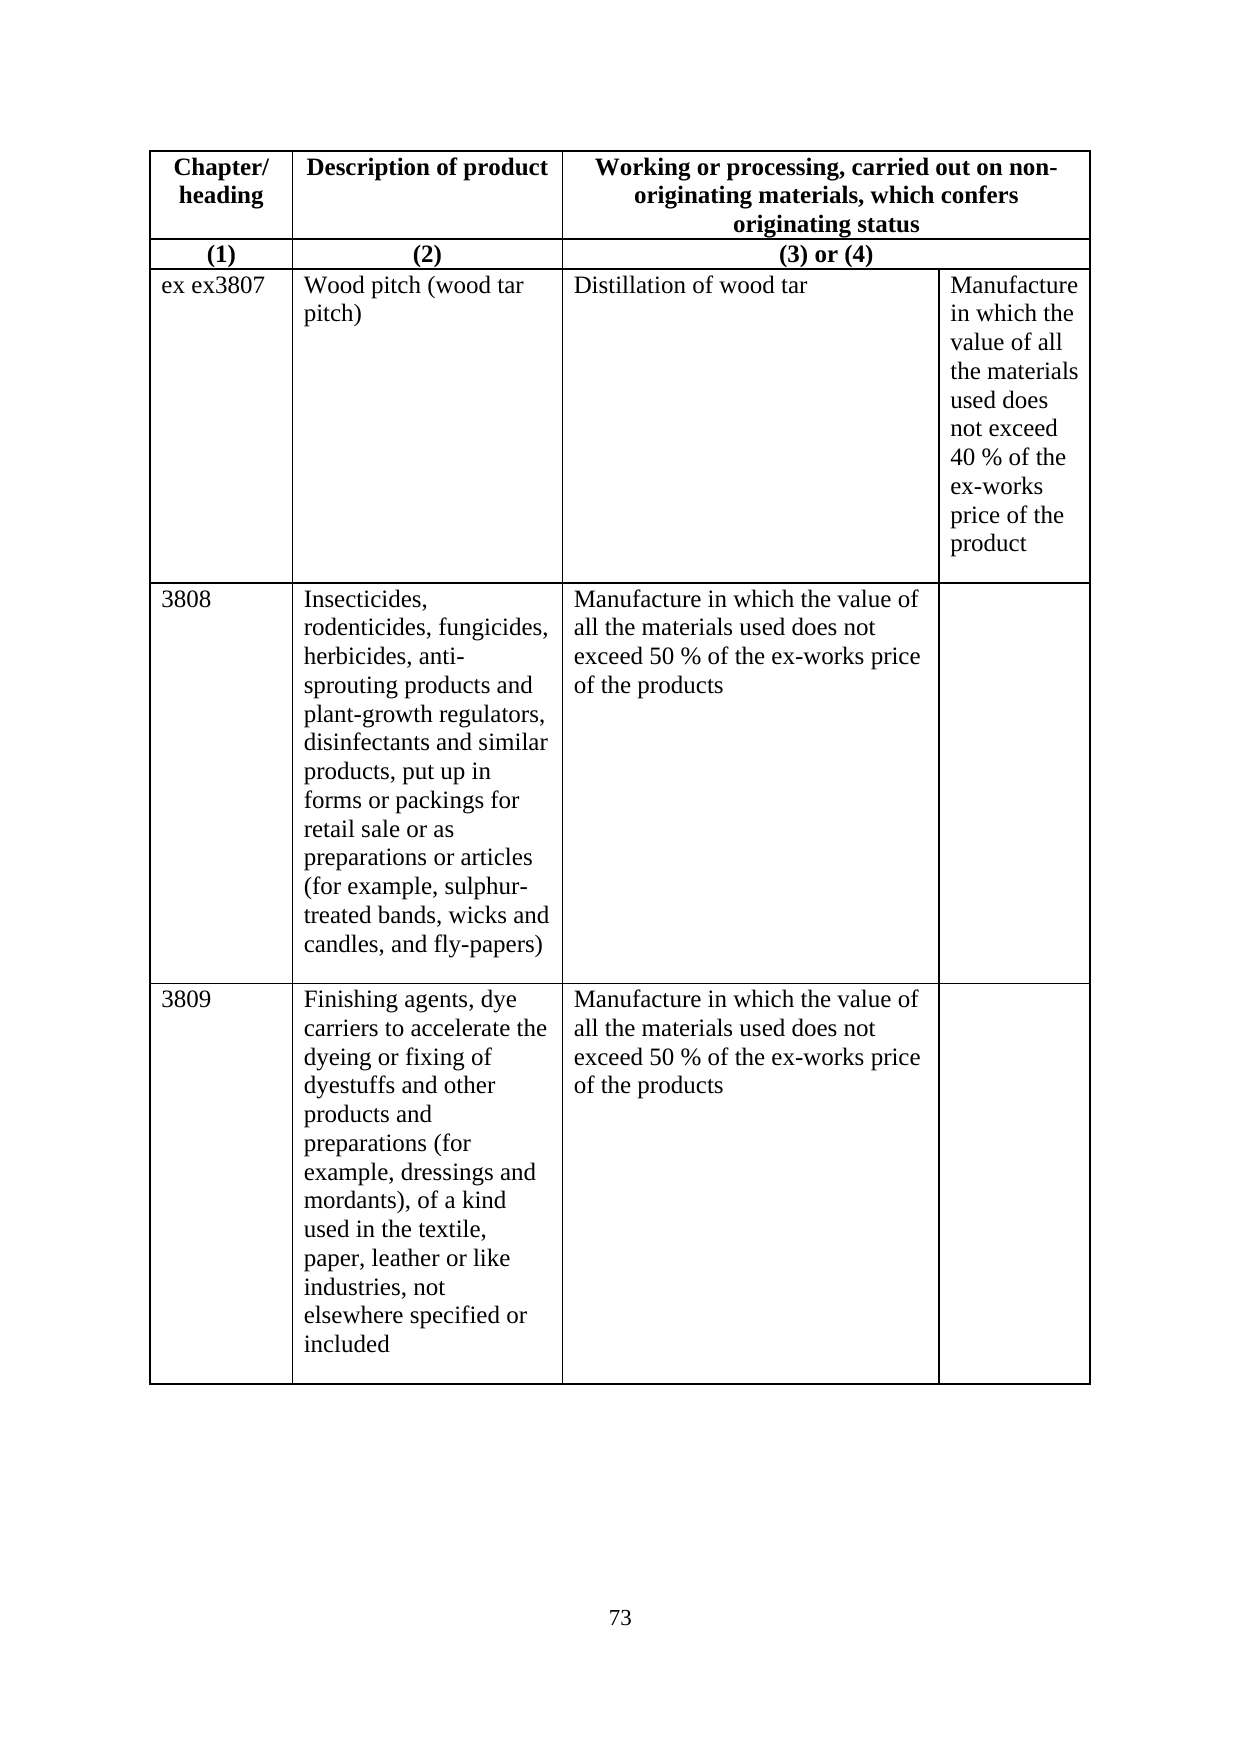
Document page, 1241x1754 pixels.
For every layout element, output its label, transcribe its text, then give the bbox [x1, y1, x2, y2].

table_cell [940, 584, 1089, 982]
table_cell ex ex3807 [151, 270, 292, 582]
table_cell 3809 [151, 984, 292, 1383]
table_cell Wood pitch (wood tar pitch) [293, 270, 562, 582]
table_cell Insecticides, rodenticides, fungicides, herbicides, anti-sprouting products and plant-growth regulators, disinfectants and similar products, put up in forms or packings for retail sale or as preparations or articles (for example, sulphur-treated bands, wicks and candles, and fly-papers) [293, 584, 562, 982]
table_cell Manufacture in which the value of all the materials used does not exceed 40 % of the ex-works price of the product [940, 270, 1089, 582]
table_header Description of product [293, 152, 562, 238]
table_cell (3) or (4) [563, 240, 1089, 268]
table_cell Finishing agents, dye carriers to accelerate the dyeing or fixing of dyestuffs and other products and preparations (for example, dressings and mordants), of a kind used in the textile, paper, leather or like industries, not elsewhere specified or included [293, 984, 562, 1383]
table_cell 3808 [151, 584, 292, 982]
table_cell Distillation of wood tar [563, 270, 938, 582]
table_cell Manufacture in which the value of all the materials used does not exceed 50 % of the ex-works price of the products [563, 984, 938, 1383]
table_header Working or processing, carried out on non-originating materials, which confers originating status [563, 152, 1089, 238]
table_cell Manufacture in which the value of all the materials used does not exceed 50 % of the ex-works price of the products [563, 584, 938, 982]
table_cell (2) [293, 240, 562, 268]
table_cell (1) [151, 240, 292, 268]
table_header Chapter/ heading [151, 152, 292, 238]
table_cell [940, 984, 1089, 1383]
